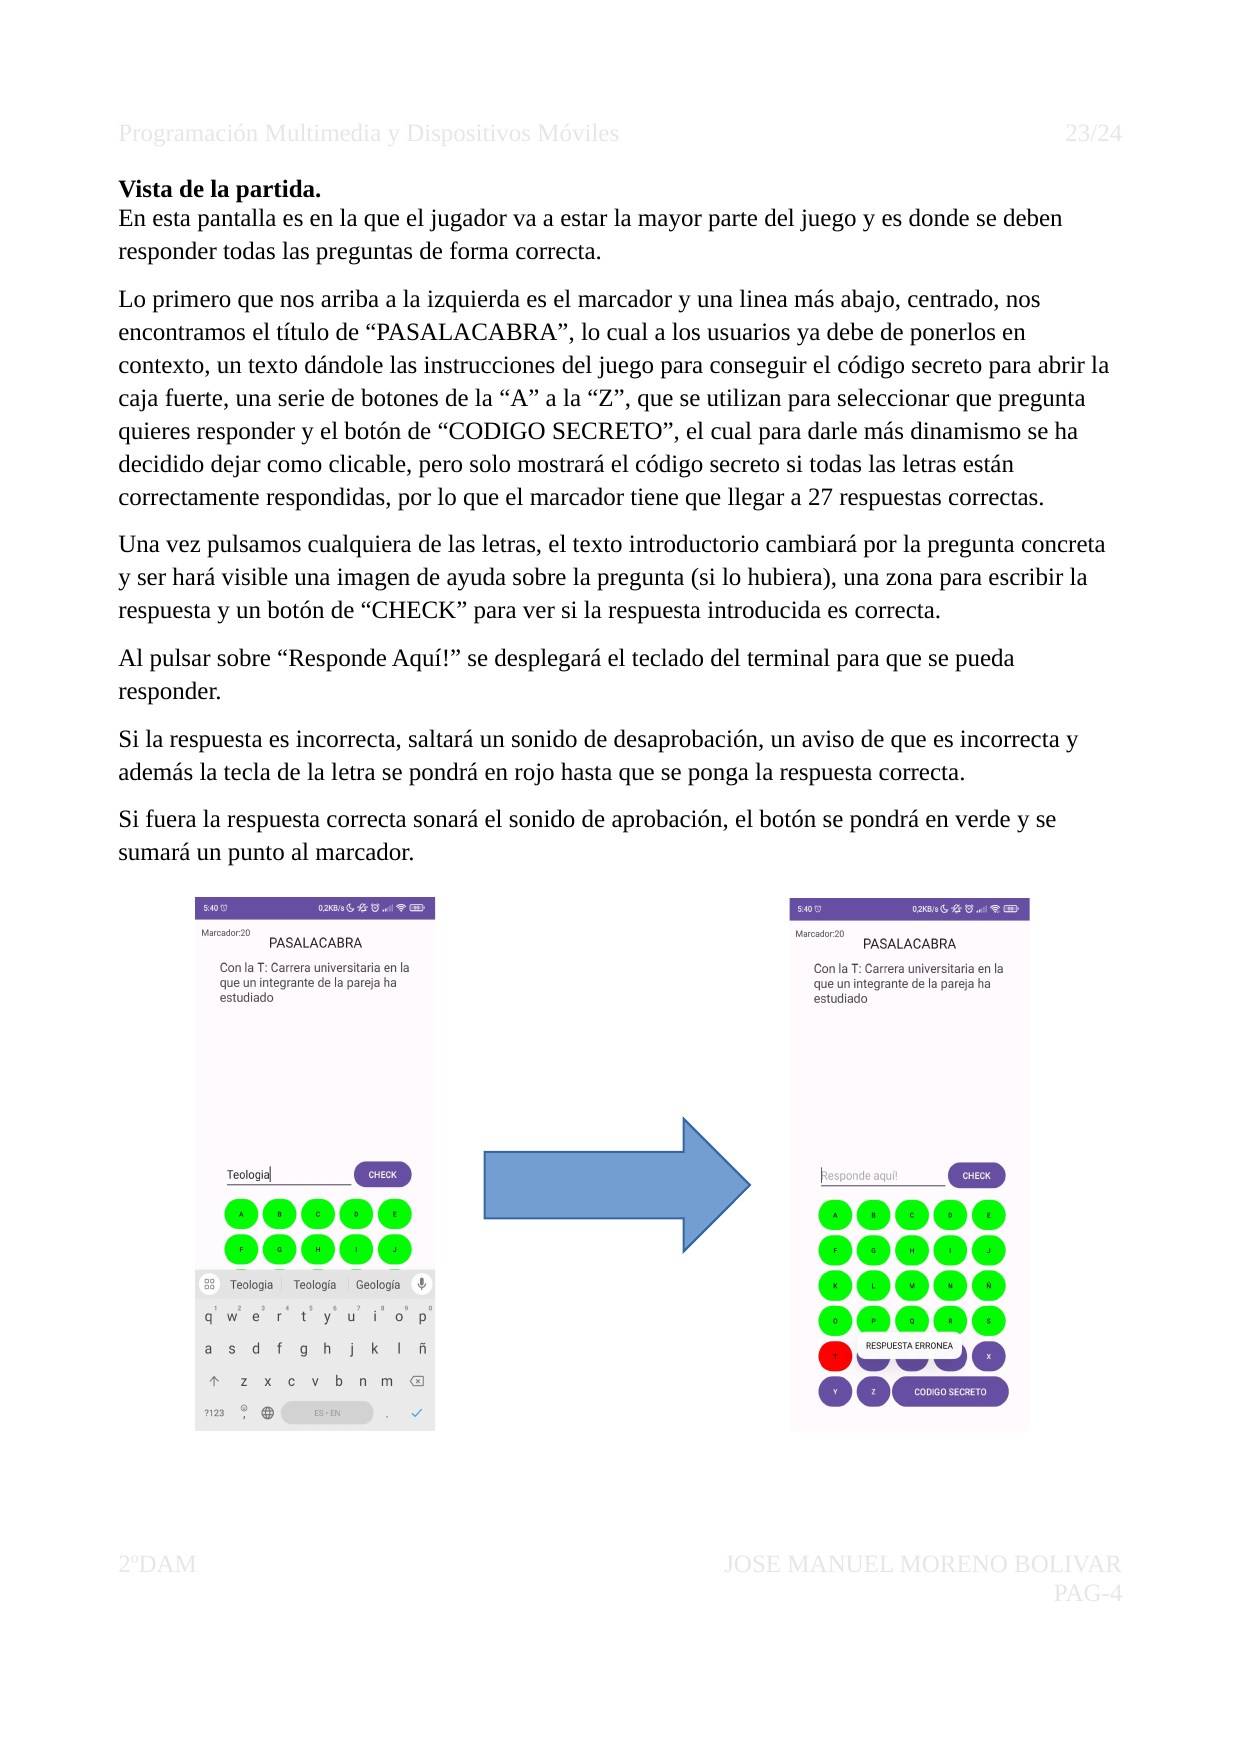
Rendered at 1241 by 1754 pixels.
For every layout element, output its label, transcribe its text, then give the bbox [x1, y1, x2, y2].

text Si la respuesta es incorrecta, saltará un sonido de desaprobación, un aviso de que es incorrecta y además la tecla de la letra se pondrá en rojo hasta que se ponga la respuesta correcta. [118, 724, 1122, 786]
text Si fuera la respuesta correcta sonará el sonido de aprobación, el botón se pondrá en verde y se sumará un punto al marcador. [118, 804, 1122, 866]
text Lo primero que nos arriba a la izquierda es el marcador y una linea más abajo, centrado, nos encontramos el título de “PASALACABRA”, lo cual a los usuarios ya debe de ponerlos en contexto, un texto dándole las instrucciones del juego para conseguir el código secreto para abrir la caja fuerte, una serie de botones de la “A” a la “Z”, que se utilizan para seleccionar que pregunta quieres responder y el botón de “CODIGO SECRETO”, el cual para darle más dinamismo se ha decidido dejar como clicable, pero solo mostrará el código secreto si todas las letras están correctamente respondidas, por lo que el marcador tiene que llegar a 27 respuestas correctas. [118, 284, 1122, 511]
subtitle Vista de la partida. [118, 174, 1122, 203]
text En esta pantalla es en la que el jugador va a estar la mayor parte del juego y es donde se deben responder todas las preguntas de forma correcta. [118, 203, 1122, 265]
text Al pulsar sobre “Responde Aquí!” se desplegará el teclado del terminal para que se pueda responder. [118, 643, 1122, 705]
text Una vez pulsamos cualquiera de las letras, el texto introductorio cambiará por la pregunta concreta y ser hará visible una imagen de ayuda sobre la pregunta (si lo hubiera), una zona para escribir la respuesta y un botón de “CHECK” para ver si la respuesta introducida es correcta. [118, 529, 1122, 624]
